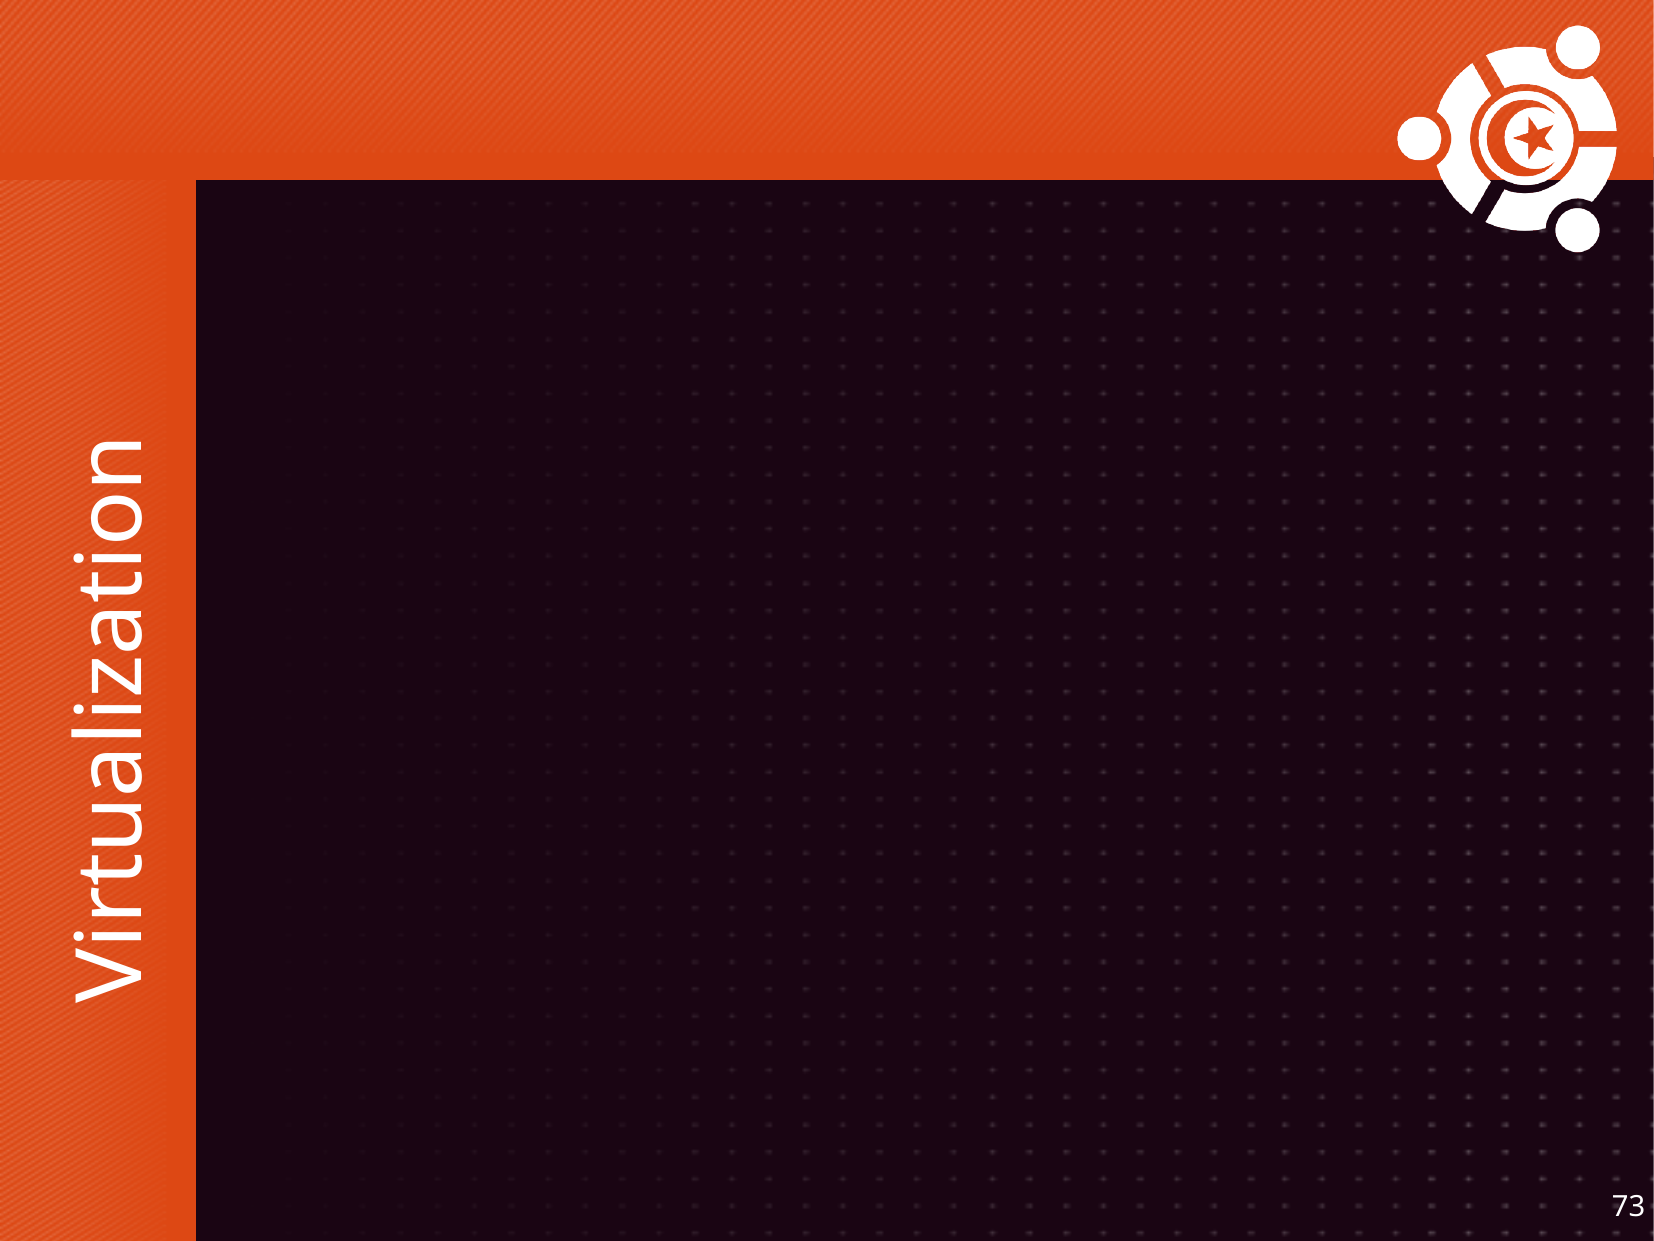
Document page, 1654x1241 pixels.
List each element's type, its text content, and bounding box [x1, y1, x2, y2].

picture [0, 0, 1654, 1241]
title Virtualization [17, 210, 196, 1229]
